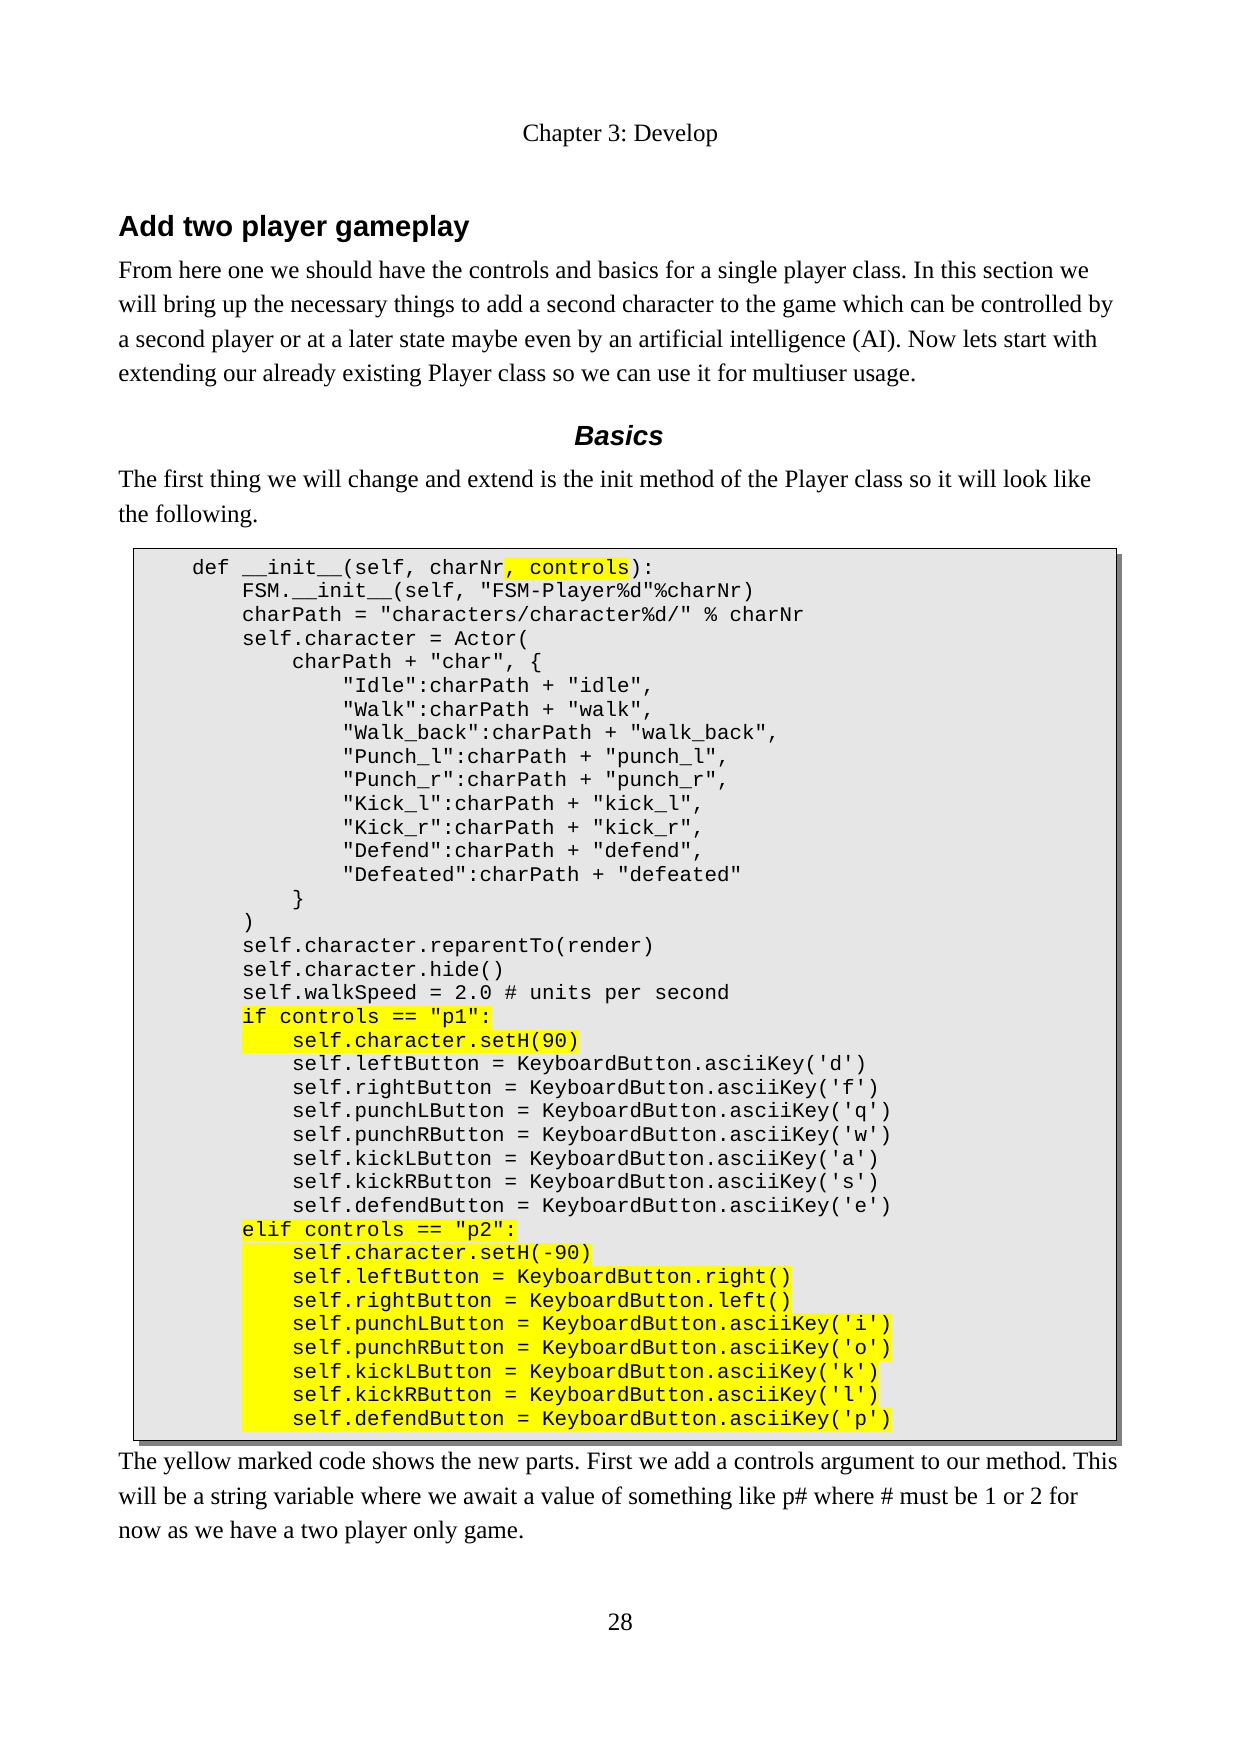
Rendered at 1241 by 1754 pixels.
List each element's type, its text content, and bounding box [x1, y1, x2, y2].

text self.kickRButton = KeyboardButton.asciiKey('l') [134, 1375, 1116, 1399]
text self.kickLButton = KeyboardButton.asciiKey('a') [134, 1139, 1116, 1162]
text "Kick_l":charPath + "kick_l", [134, 784, 1116, 808]
text charPath + "char", { [134, 642, 1116, 666]
text self.character.reparentTo(render) [134, 926, 1116, 950]
text self.kickRButton = KeyboardButton.asciiKey('s') [134, 1162, 1116, 1186]
text self.punchRButton = KeyboardButton.asciiKey('w') [134, 1115, 1116, 1139]
text self.character.hide() [134, 950, 1116, 973]
text self.character = Actor( [134, 619, 1116, 642]
text elif controls == "p2": [134, 1210, 1116, 1233]
text "Walk_back":charPath + "walk_back", [134, 713, 1116, 737]
text "Punch_l":charPath + "punch_l", [134, 737, 1116, 761]
text "Defeated":charPath + "defeated" [134, 855, 1116, 879]
text self.punchLButton = KeyboardButton.asciiKey('i') [134, 1304, 1116, 1328]
text The yellow marked code shows the new parts. First we add a controls argument to our method. This will be a string variable where we await a value of something like p# where # must be 1 or 2 for now as we have a two player only game. [118, 1446, 1122, 1544]
text FSM.__init__(self, "FSM-Player%d"%charNr) [134, 571, 1116, 595]
text self.punchLButton = KeyboardButton.asciiKey('q') [134, 1092, 1116, 1115]
text self.character.setH(90) [134, 1021, 1116, 1044]
text self.punchRButton = KeyboardButton.asciiKey('o') [134, 1328, 1116, 1352]
text "Idle":charPath + "idle", [134, 666, 1116, 689]
subtitle Basics [118, 420, 1122, 452]
text self.leftButton = KeyboardButton.asciiKey('d') [134, 1044, 1116, 1068]
text self.defendButton = KeyboardButton.asciiKey('e') [134, 1186, 1116, 1210]
text The first thing we will change and extend is the init method of the Player class so it will look like the following. [118, 464, 1122, 527]
text "Kick_r":charPath + "kick_r", [134, 808, 1116, 831]
text self.rightButton = KeyboardButton.asciiKey('f') [134, 1068, 1116, 1092]
subtitle Add two player gameplay [118, 209, 1122, 242]
text } [134, 879, 1116, 902]
text "Defend":charPath + "defend", [134, 831, 1116, 855]
text def __init__(self, charNr, controls): [134, 549, 1116, 571]
text "Punch_r":charPath + "punch_r", [134, 761, 1116, 784]
text self.leftButton = KeyboardButton.right() [134, 1257, 1116, 1281]
text From here one we should have the controls and basics for a single player class. In this section we will bring up the necessary things to add a second character to the game which can be controlled by a second player or at a later state maybe even by an artificial intelligence (AI). Now lets start with extending our already existing Player class so we can use it for multiuser usage. [118, 255, 1122, 387]
text ) [134, 902, 1116, 926]
text self.rightButton = KeyboardButton.left() [134, 1281, 1116, 1304]
text self.kickLButton = KeyboardButton.asciiKey('k') [134, 1352, 1116, 1375]
text self.defendButton = KeyboardButton.asciiKey('p') [134, 1399, 1116, 1440]
text "Walk":charPath + "walk", [134, 689, 1116, 713]
text charPath = "characters/character%d/" % charNr [134, 595, 1116, 619]
text self.walkSpeed = 2.0 # units per second [134, 973, 1116, 997]
text if controls == "p1": [134, 997, 1116, 1021]
text self.character.setH(-90) [134, 1233, 1116, 1257]
